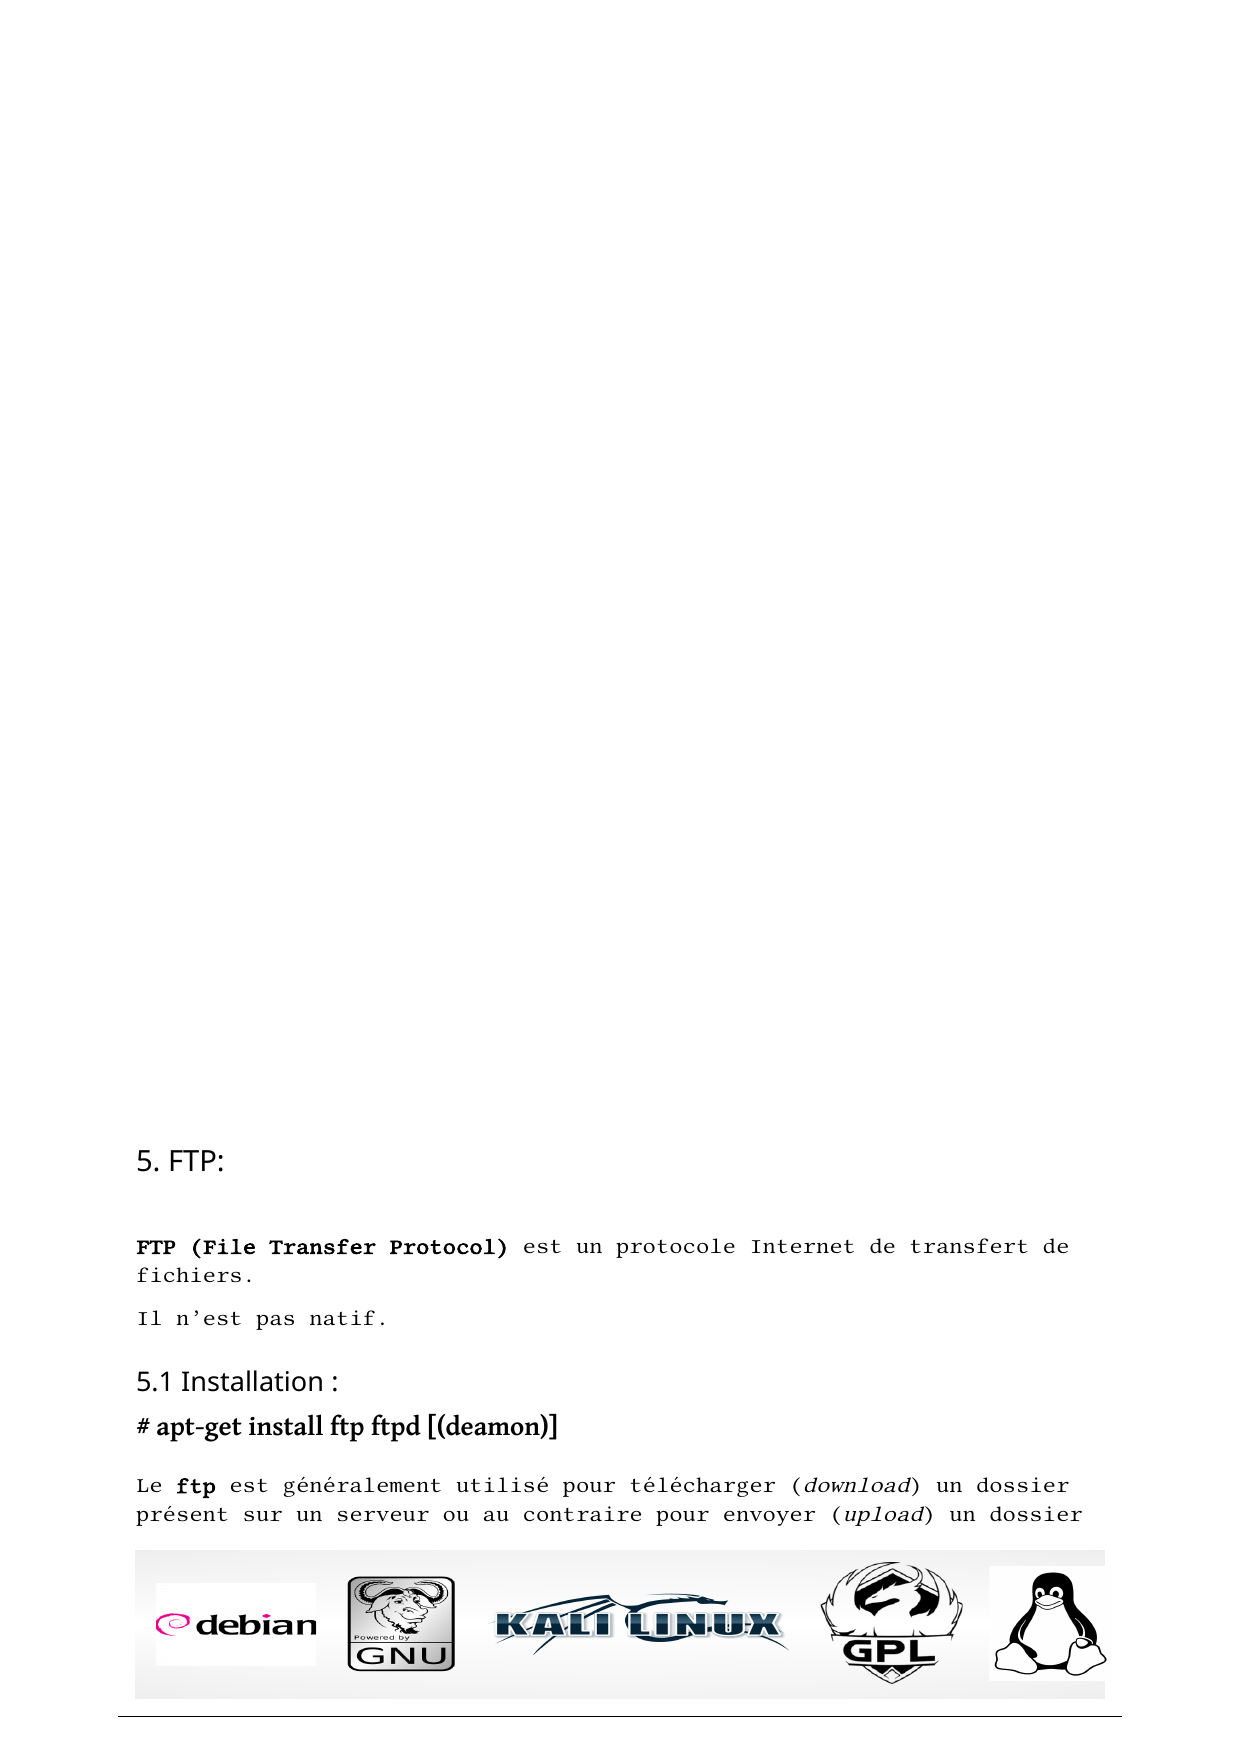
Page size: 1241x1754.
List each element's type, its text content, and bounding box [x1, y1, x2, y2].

picture [476, 1579, 799, 1670]
picture [820, 1562, 963, 1684]
text Il n’est pas natif. [136, 1307, 1104, 1330]
picture [341, 1573, 460, 1674]
text # apt-get install ftp ftpd [(deamon)] [136, 1411, 1104, 1443]
text FTP (File Transfer Protocol) est un protocole Internet de transfert de fichiers. [136, 1235, 1104, 1287]
picture [989, 1566, 1112, 1681]
subtitle 5. FTP: [136, 1140, 1104, 1179]
text Le ftp est généralement utilisé pour télécharger (download) un dossier présent sur un serveur ou au contraire pour envoyer (upload) un dossier [136, 1474, 1104, 1526]
subtitle 5.1 Installation : [136, 1362, 1104, 1399]
picture [156, 1583, 317, 1666]
